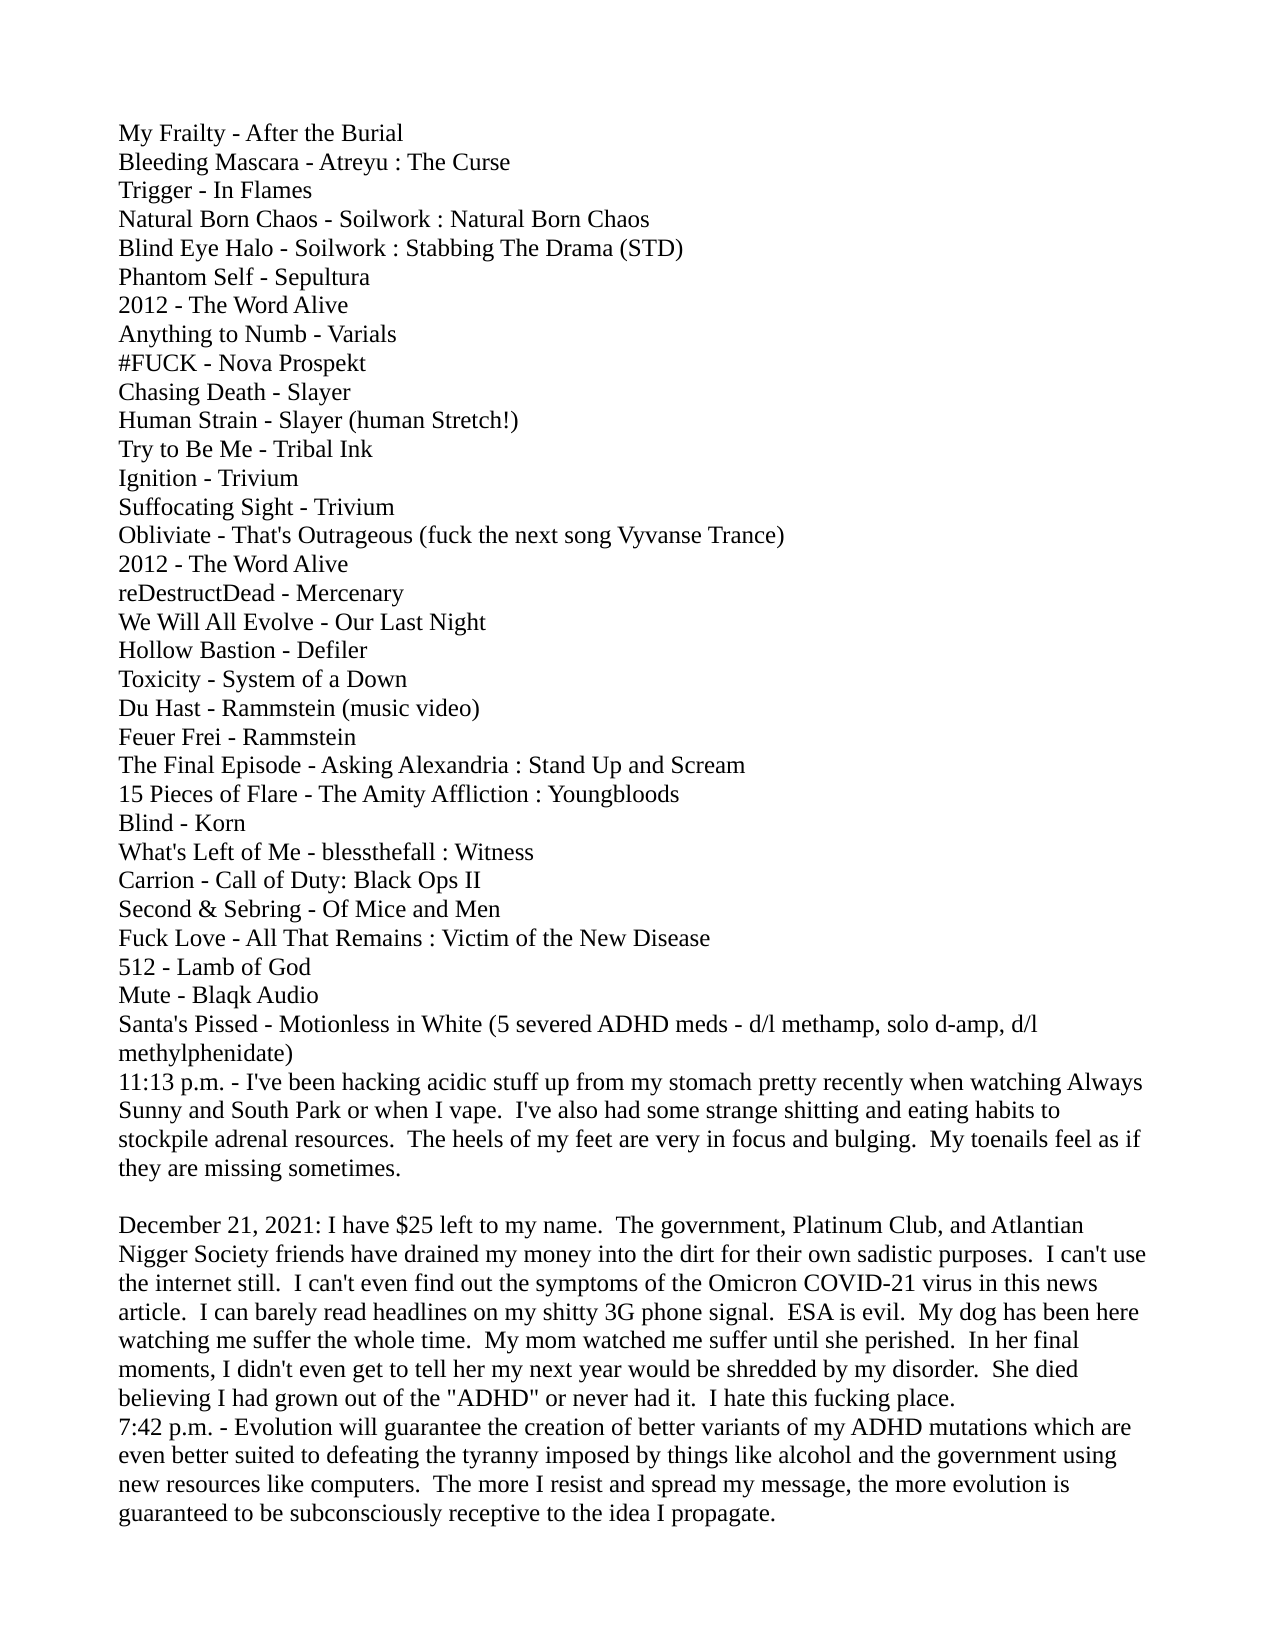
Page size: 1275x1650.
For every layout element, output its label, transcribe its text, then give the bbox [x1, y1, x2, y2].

text 2012 - The Word Alive [118, 549, 1157, 578]
text reDestructDead - Mercenary [118, 578, 1157, 607]
text My Frailty - After the Burial [118, 118, 1157, 147]
text Obliviate - That's Outrageous (fuck the next song Vyvanse Trance) [118, 521, 1157, 549]
text Hollow Bastion - Defiler [118, 636, 1157, 664]
text Ignition - Trivium [118, 463, 1157, 492]
text Human Strain - Slayer (human Stretch!) [118, 406, 1157, 434]
text Blind Eye Halo - Soilwork : Stabbing The Drama (STD) [118, 233, 1157, 262]
text What's Left of Me - blessthefall : Witness [118, 837, 1157, 866]
text The Final Episode - Asking Alexandria : Stand Up and Scream [118, 751, 1157, 779]
text Feuer Frei - Rammstein [118, 722, 1157, 751]
text Santa's Pissed - Motionless in White (5 severed ADHD meds - d/l methamp, solo d-amp, d/l methylphenidate) [118, 1009, 1157, 1067]
text Try to Be Me - Tribal Ink [118, 434, 1157, 463]
text Fuck Love - All That Remains : Victim of the New Disease [118, 923, 1157, 952]
text Phantom Self - Sepultura [118, 262, 1157, 291]
text Toxicity - System of a Down [118, 664, 1157, 693]
text December 21, 2021: I have $25 left to my name. The government, Platinum Club, and Atlantian Nigger Society friends have drained my money into the dirt for their own sadistic purposes. I can't use the internet still. I can't even find out the symptoms of the Omicron COVID-21 virus in this news article. I can barely read headlines on my shitty 3G phone signal. ESA is evil. My dog has been here watching me suffer the whole time. My mom watched me suffer until she perished. In her final moments, I didn't even get to tell her my next year would be shredded by my disorder. She died believing I had grown out of the "ADHD" or never had it. I hate this fucking place. [118, 1211, 1157, 1412]
text Carrion - Call of Duty: Black Ops II [118, 866, 1157, 894]
text 512 - Lamb of God [118, 952, 1157, 981]
text Trigger - In Flames [118, 176, 1157, 204]
text #FUCK - Nova Prospekt [118, 348, 1157, 377]
text Suffocating Sight - Trivium [118, 492, 1157, 521]
text 7:42 p.m. - Evolution will guarantee the creation of better variants of my ADHD mutations which are even better suited to defeating the tyranny imposed by things like alcohol and the government using new resources like computers. The more I resist and spread my message, the more evolution is guaranteed to be subconsciously receptive to the idea I propagate. [118, 1412, 1157, 1527]
text 2012 - The Word Alive [118, 291, 1157, 319]
text Du Hast - Rammstein (music video) [118, 693, 1157, 722]
text Second & Sebring - Of Mice and Men [118, 894, 1157, 923]
text Mute - Blaqk Audio [118, 981, 1157, 1009]
text Chasing Death - Slayer [118, 377, 1157, 406]
text We Will All Evolve - Our Last Night [118, 607, 1157, 636]
text Natural Born Chaos - Soilwork : Natural Born Chaos [118, 204, 1157, 233]
text 11:13 p.m. - I've been hacking acidic stuff up from my stomach pretty recently when watching Always Sunny and South Park or when I vape. I've also had some strange shitting and eating habits to stockpile adrenal resources. The heels of my feet are very in focus and bulging. My toenails feel as if they are missing sometimes. [118, 1067, 1157, 1182]
text Anything to Numb - Varials [118, 319, 1157, 348]
text Blind - Korn [118, 808, 1157, 837]
text Bleeding Mascara - Atreyu : The Curse [118, 147, 1157, 176]
text 15 Pieces of Flare - The Amity Affliction : Youngbloods [118, 779, 1157, 808]
